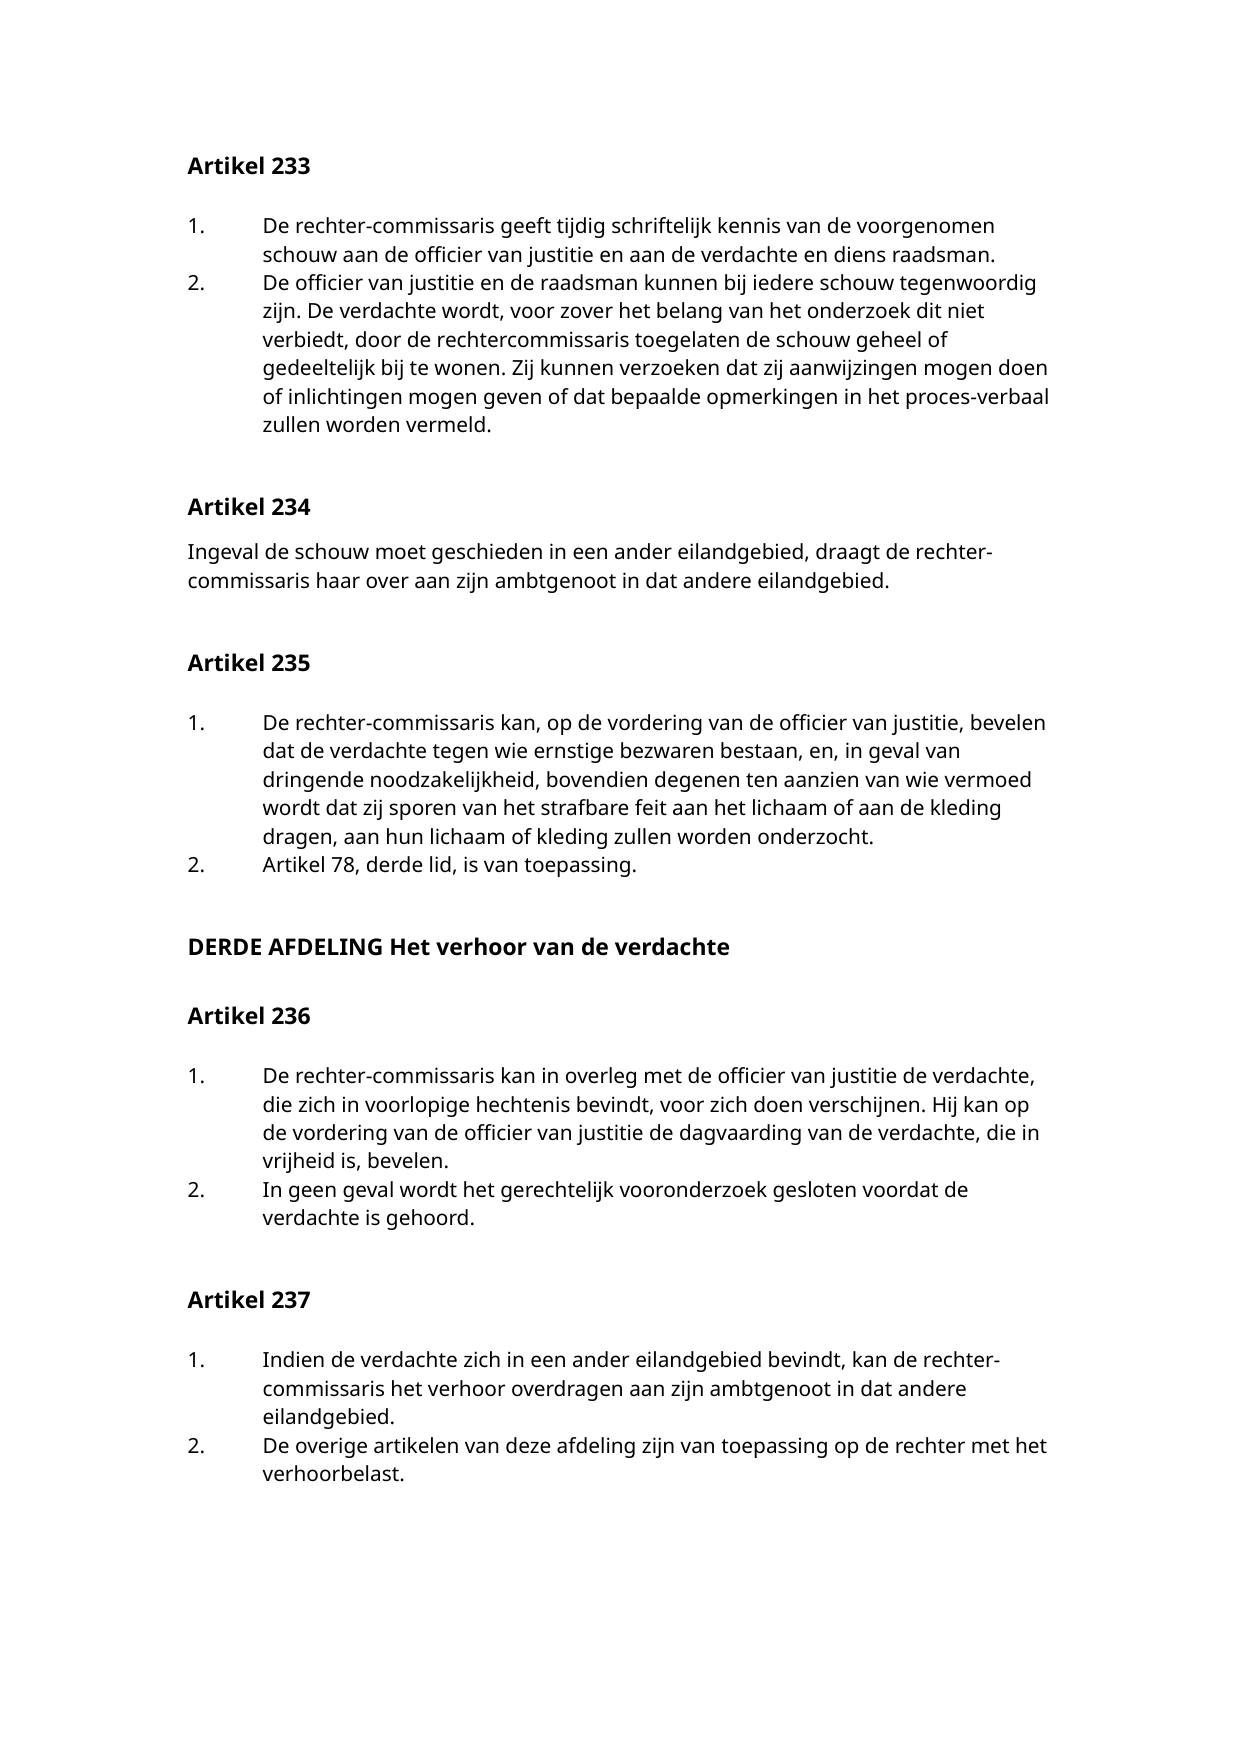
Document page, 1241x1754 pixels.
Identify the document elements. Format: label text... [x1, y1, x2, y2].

subtitle Artikel 237 [187, 1284, 1053, 1316]
list De rechter-commissaris kan in overleg met de officier van justitie de verdachte, die zich in voorlopige hechtenis bevindt, voor zich doen verschijnen. Hij kan op de vordering van de officier van justitie de dagvaarding van de verdachte, die in vrijheid is, bevelen. [187, 1061, 1053, 1175]
list De rechter-commissaris geeft tijdig schriftelijk kennis van de voorgenomen schouw aan de officier van justitie en aan de verdachte en diens raadsman. [187, 211, 1053, 268]
text Ingeval de schouw moet geschieden in een ander eilandgebied, draagt de rechter-commissaris haar over aan zijn ambtgenoot in dat andere eilandgebied. [187, 537, 1053, 594]
subtitle Artikel 236 [187, 1000, 1053, 1031]
list De overige artikelen van deze afdeling zijn van toepassing op de rechter met het verhoorbelast. [187, 1431, 1053, 1488]
list Artikel 78, derde lid, is van toepassing. [187, 850, 1053, 879]
list De rechter-commissaris kan, op de vordering van de officier van justitie, bevelen dat de verdachte tegen wie ernstige bezwaren bestaan, en, in geval van dringende noodzakelijkheid, bovendien degenen ten aanzien van wie vermoed wordt dat zij sporen van het strafbare feit aan het lichaam of aan de kleding dragen, aan hun lichaam of kleding zullen worden onderzocht. [187, 708, 1053, 850]
subtitle Artikel 234 [187, 491, 1053, 522]
subtitle DERDE AFDELING Het verhoor van de verdachte [187, 931, 1053, 962]
list Indien de verdachte zich in een ander eilandgebied bevindt, kan de rechter-commissaris het verhoor overdragen aan zijn ambtgenoot in dat andere eilandgebied. [187, 1346, 1053, 1431]
list In geen geval wordt het gerechtelijk vooronderzoek gesloten voordat de verdachte is gehoord. [187, 1175, 1053, 1232]
subtitle Artikel 235 [187, 647, 1053, 678]
list De officier van justitie en de raadsman kunnen bij iedere schouw tegenwoordig zijn. De verdachte wordt, voor zover het belang van het onderzoek dit niet verbiedt, door de rechtercommissaris toegelaten de schouw geheel of gedeeltelijk bij te wonen. Zij kunnen verzoeken dat zij aanwijzingen mogen doen of inlichtingen mogen geven of dat bepaalde opmerkingen in het proces-verbaal zullen worden vermeld. [187, 268, 1053, 439]
subtitle Artikel 233 [187, 150, 1053, 181]
